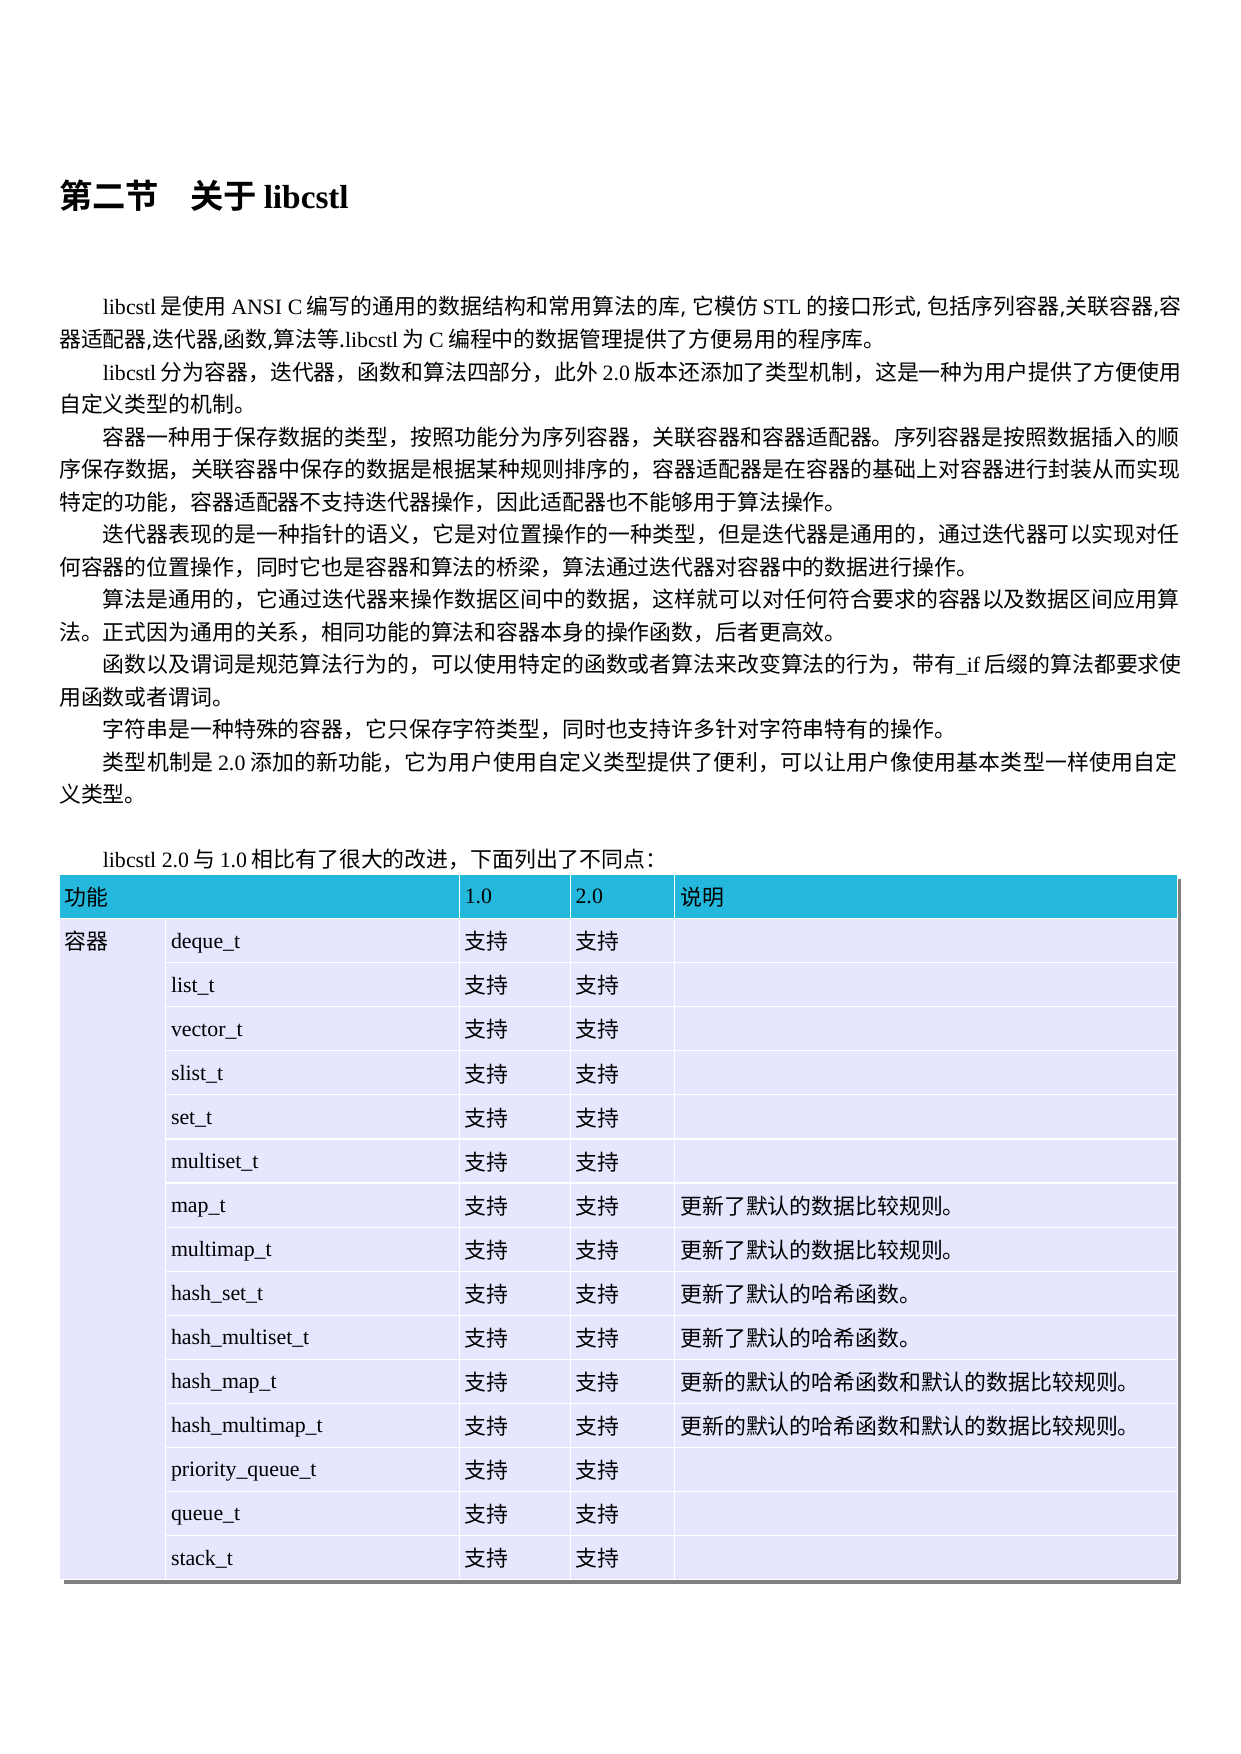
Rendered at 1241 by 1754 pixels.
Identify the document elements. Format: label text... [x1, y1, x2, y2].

table_cell hash_map_t [166, 1360, 459, 1403]
table_cell 支持 [460, 1140, 570, 1182]
table_cell hash_multimap_t [166, 1404, 459, 1447]
table_cell 支持 [460, 1492, 570, 1535]
table_cell [675, 963, 1177, 1006]
table_cell [675, 1007, 1177, 1050]
table_cell priority_queue_t [166, 1448, 459, 1491]
table_cell 更新了默认的数据比较规则。 [675, 1228, 1177, 1271]
text libcstl是使用ANSI C编写的通用的数据结构和常用算法的库, 它模仿STL的接口形式, 包括序列容器,关联容器,容器适配器,迭代器,函数,算法等.libcstl为C编程中的数据管理提供了方便易用的程序库。 [59, 289, 1181, 354]
table_cell 支持 [460, 1316, 570, 1359]
table_cell [675, 1051, 1177, 1094]
table_cell [675, 919, 1177, 962]
table_cell 更新的默认的哈希函数和默认的数据比较规则。 [675, 1360, 1177, 1403]
table_cell [675, 1492, 1177, 1535]
text 字符串是一种特殊的容器，它只保存字符类型，同时也支持许多针对字符串特有的操作。 [59, 712, 1181, 744]
table_cell queue_t [166, 1492, 459, 1535]
table_cell multimap_t [166, 1228, 459, 1271]
table_cell 支持 [571, 1316, 674, 1359]
table_cell 支持 [460, 1095, 570, 1138]
table_cell deque_t [166, 919, 459, 962]
table_cell 支持 [460, 1007, 570, 1050]
table_cell 更新了默认的哈希函数。 [675, 1272, 1177, 1315]
table_cell 支持 [460, 1404, 570, 1447]
table_cell 支持 [460, 1051, 570, 1094]
text 容器一种用于保存数据的类型，按照功能分为序列容器，关联容器和容器适配器。序列容器是按照数据插入的顺序保存数据，关联容器中保存的数据是根据某种规则排序的，容器适配器是在容器的基础上对容器进行封装从而实现特定的功能，容器适配器不支持迭代器操作，因此适配器也不能够用于算法操作。 [59, 419, 1181, 517]
table_header 说明 [675, 875, 1177, 918]
table_cell 支持 [571, 919, 674, 962]
table_cell 支持 [571, 1051, 674, 1094]
table_cell 支持 [460, 1360, 570, 1403]
table_cell 支持 [460, 1536, 570, 1579]
table_cell 容器 [60, 919, 165, 1579]
table_cell 支持 [460, 1228, 570, 1271]
table_header 2.0 [571, 875, 674, 918]
text libcstl分为容器，迭代器，函数和算法四部分，此外2.0版本还添加了类型机制，这是一种为用户提供了方便使用自定义类型的机制。 [59, 354, 1181, 419]
subtitle 关于libcstl [59, 162, 1181, 227]
table_cell stack_t [166, 1536, 459, 1579]
text 算法是通用的，它通过迭代器来操作数据区间中的数据，这样就可以对任何符合要求的容器以及数据区间应用算法。正式因为通用的关系，相同功能的算法和容器本身的操作函数，后者更高效。 [59, 582, 1181, 647]
table_header 1.0 [460, 875, 570, 918]
table_cell [675, 1095, 1177, 1138]
table_cell 支持 [571, 1184, 674, 1227]
table_cell [675, 1536, 1177, 1579]
text 迭代器表现的是一种指针的语义，它是对位置操作的一种类型，但是迭代器是通用的，通过迭代器可以实现对任何容器的位置操作，同时它也是容器和算法的桥梁，算法通过迭代器对容器中的数据进行操作。 [59, 517, 1181, 582]
table_cell hash_multiset_t [166, 1316, 459, 1359]
table_cell 支持 [571, 1007, 674, 1050]
table_cell 支持 [571, 1404, 674, 1447]
table_cell 支持 [571, 1095, 674, 1138]
table_cell 支持 [571, 1536, 674, 1579]
table_cell 更新的默认的哈希函数和默认的数据比较规则。 [675, 1404, 1177, 1447]
table_cell 更新了默认的数据比较规则。 [675, 1184, 1177, 1227]
table_cell 支持 [571, 1228, 674, 1271]
table_cell 支持 [571, 1272, 674, 1315]
table_cell 支持 [571, 1140, 674, 1182]
text 类型机制是2.0添加的新功能，它为用户使用自定义类型提供了便利，可以让用户像使用基本类型一样使用自定义类型。 [59, 744, 1181, 809]
table_cell 支持 [571, 1448, 674, 1491]
table_cell 支持 [460, 1184, 570, 1227]
table_cell 支持 [571, 963, 674, 1006]
table_cell multiset_t [166, 1140, 459, 1182]
table_cell 支持 [571, 1492, 674, 1535]
table_cell 更新了默认的哈希函数。 [675, 1316, 1177, 1359]
table_header 功能 [60, 875, 459, 918]
table_cell 支持 [460, 1448, 570, 1491]
table_cell map_t [166, 1184, 459, 1227]
table_cell [675, 1140, 1177, 1182]
table_cell 支持 [460, 963, 570, 1006]
text 函数以及谓词是规范算法行为的，可以使用特定的函数或者算法来改变算法的行为，带有_if后缀的算法都要求使用函数或者谓词。 [59, 647, 1181, 712]
table_cell 支持 [460, 1272, 570, 1315]
table_cell [675, 1448, 1177, 1491]
table_cell list_t [166, 963, 459, 1006]
table_cell 支持 [571, 1360, 674, 1403]
table_cell hash_set_t [166, 1272, 459, 1315]
table_cell slist_t [166, 1051, 459, 1094]
table_cell vector_t [166, 1007, 459, 1050]
table_cell set_t [166, 1095, 459, 1138]
table_cell 支持 [460, 919, 570, 962]
text libcstl 2.0与1.0相比有了很大的改进，下面列出了不同点： [59, 842, 1181, 874]
